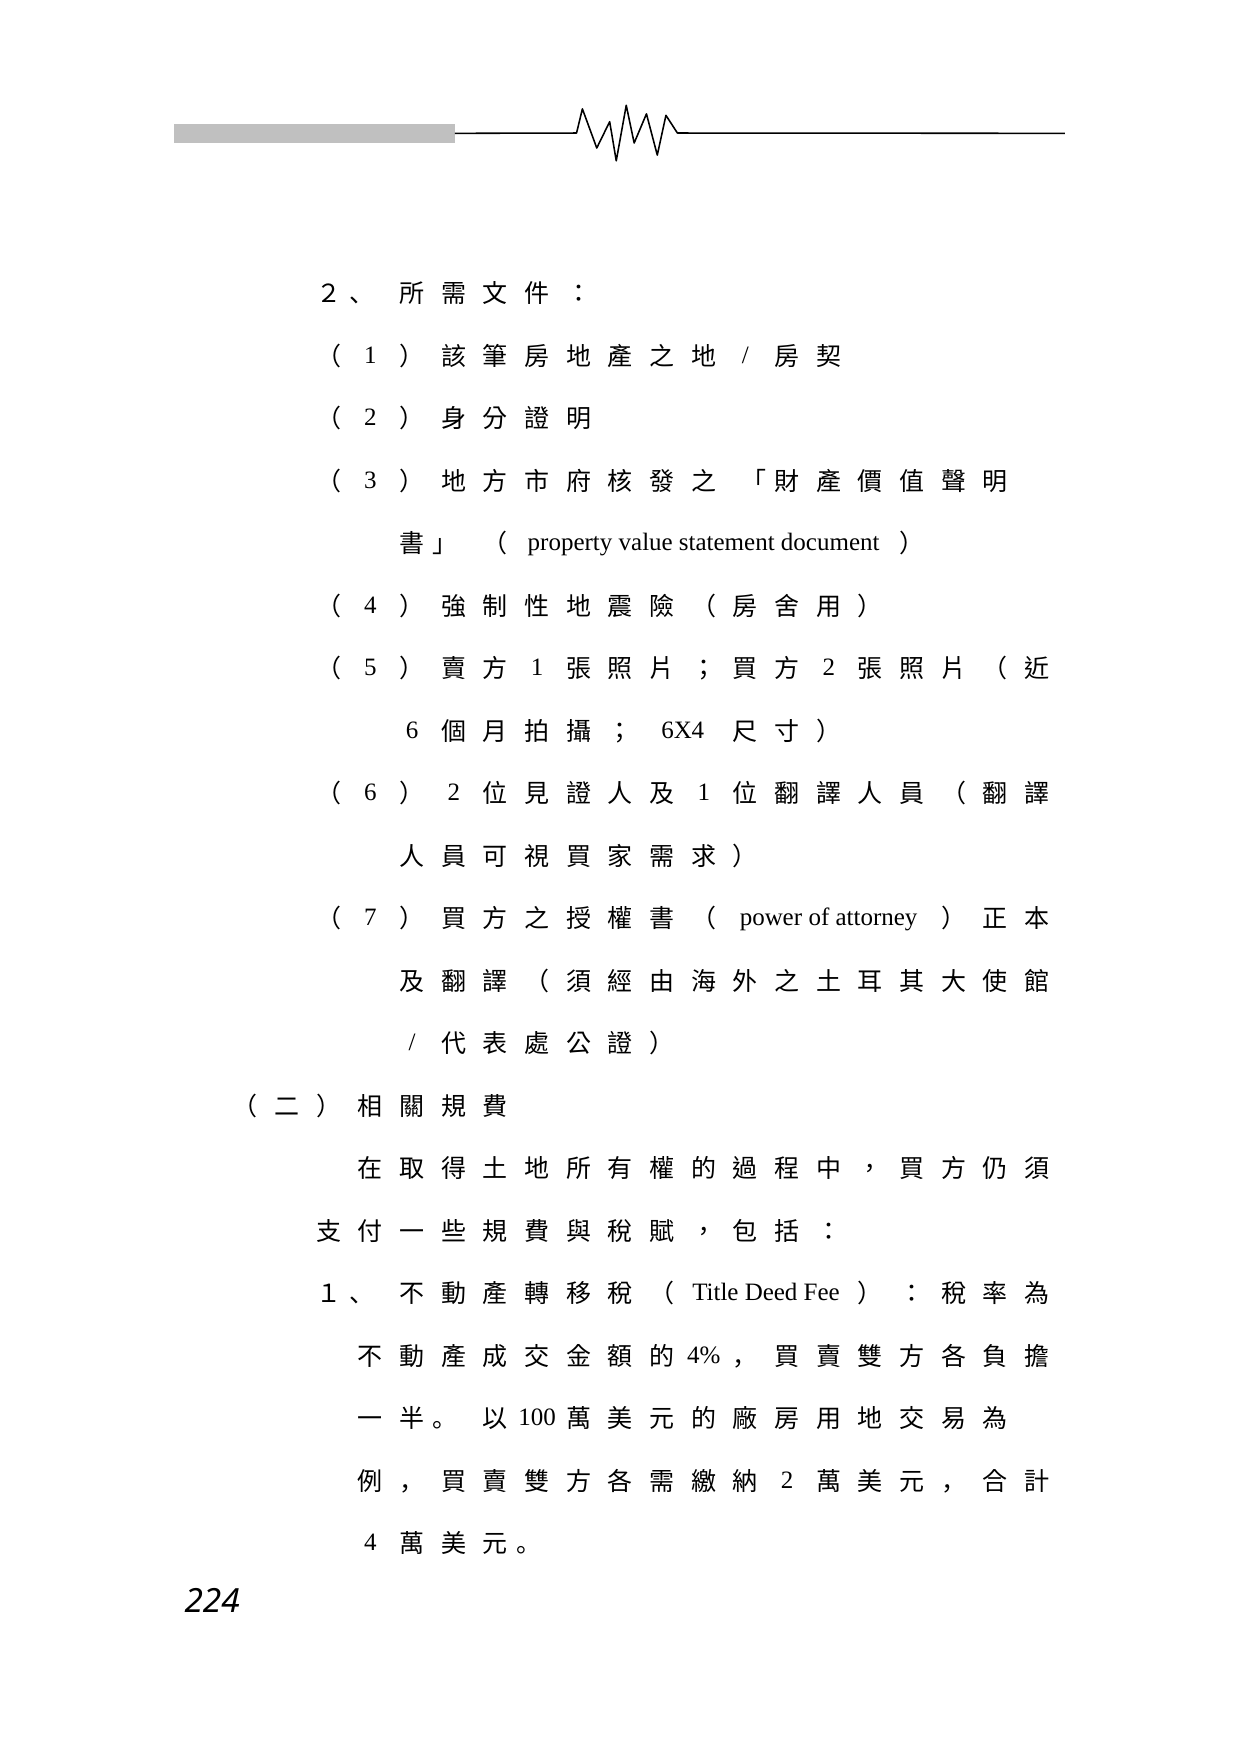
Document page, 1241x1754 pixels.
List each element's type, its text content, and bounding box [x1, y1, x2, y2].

text （7）買方之授權書（power of attorney）正本及翻譯（須經由海外之土耳其大使館/代表處公證） [306, 875, 1058, 1063]
text 在取得土地所有權的過程中，買方仍須支付一些規費與稅賦，包括： [281, 1125, 1058, 1250]
text （6）2位見證人及1位翻譯人員（翻譯人員可視買家需求） [306, 750, 1058, 875]
text １、不動產轉移稅（Title Deed Fee）：稅率為不動產成交金額的4%，買賣雙方各負擔一半。以100萬美元的廠房用地交易為例，買賣雙方各需繳納2萬美元，合計4萬美元。 [281, 1250, 1058, 1563]
text （4）強制性地震險（房舍用） [306, 563, 1058, 625]
text （3）地方市府核發之「財產價值聲明書」（property value statement document） [306, 438, 1058, 563]
text ２、所需文件： [281, 250, 1058, 313]
text （1）該筆房地產之地/房契 [306, 313, 1058, 375]
text （5）賣方1張照片；買方2張照片（近6個月拍攝；6X4尺寸） [306, 625, 1058, 750]
text （二）相關規費 [207, 1063, 1058, 1125]
text （2）身分證明 [306, 375, 1058, 438]
